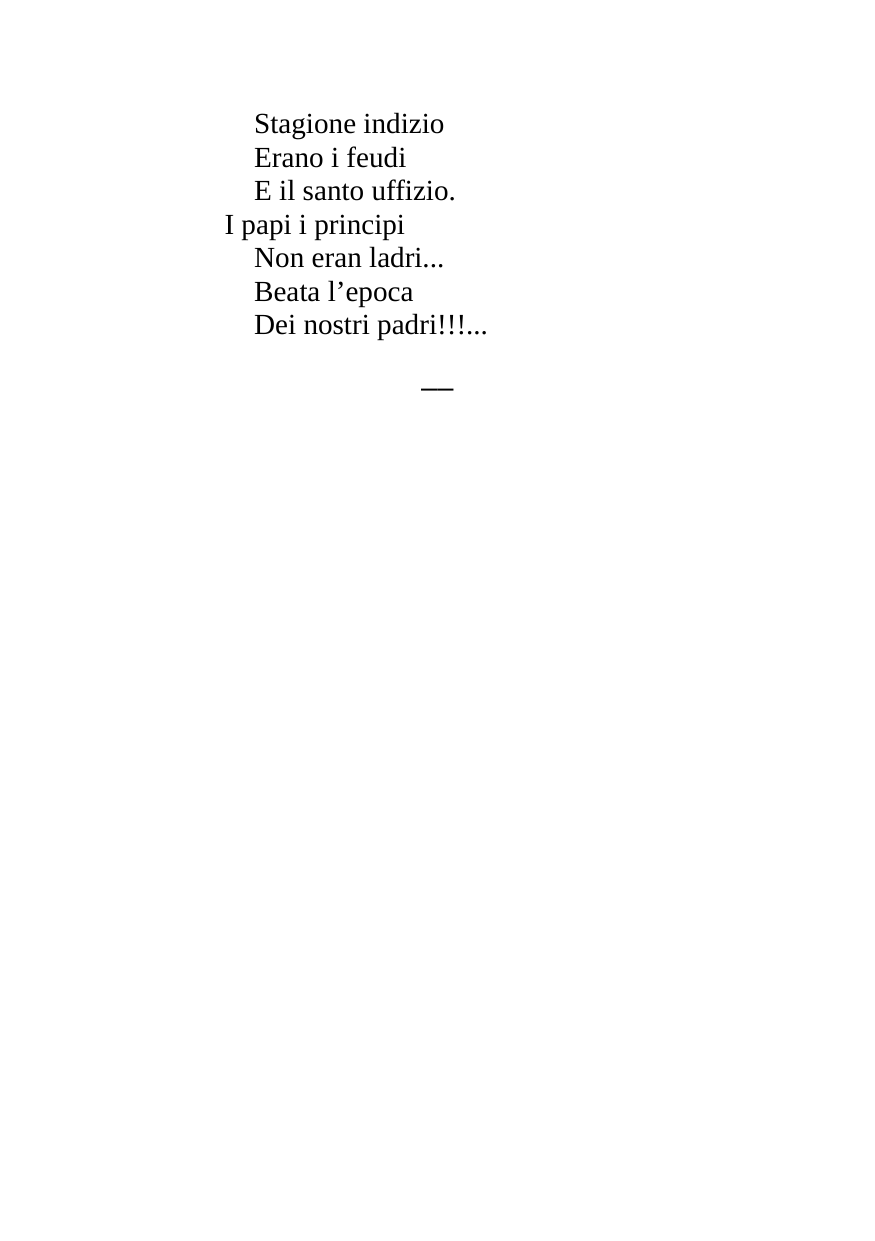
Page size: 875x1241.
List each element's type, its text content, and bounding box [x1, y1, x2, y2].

text Stagione indizio Erano i feudi E il santo uffizio. [224, 106, 768, 207]
subtitle –– [106, 371, 768, 404]
text I papi i principi Non eran ladri... Beata l’epoca Dei nostri padri!!!... [224, 207, 768, 341]
